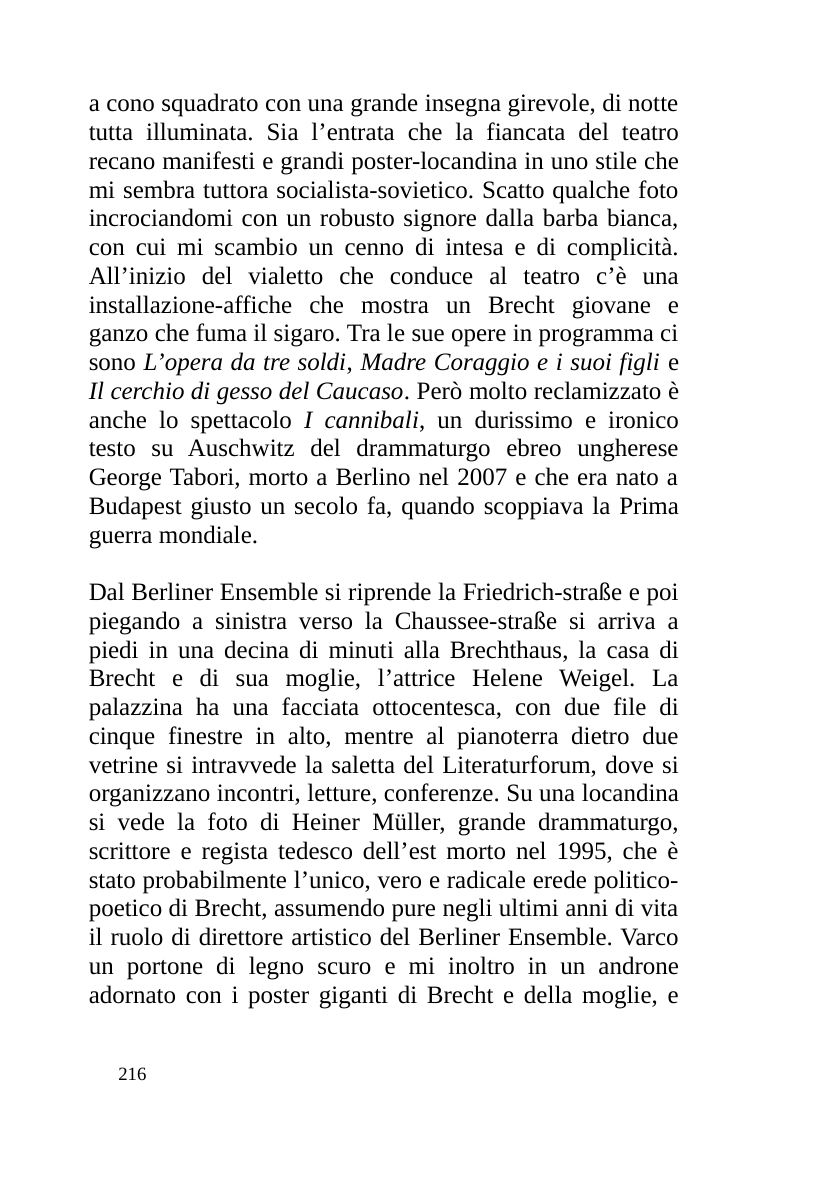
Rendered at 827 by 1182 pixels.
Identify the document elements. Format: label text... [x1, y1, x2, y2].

text a cono squadrato con una grande insegna girevole, di notte tutta illuminata. Sia l’entrata che la fiancata del teatro recano manifesti e grandi poster-locandina in uno stile che mi sembra tuttora socialista-sovietico. Scatto qualche foto incrociandomi con un robusto signore dalla barba bianca, con cui mi scambio un cenno di intesa e di complicità. All’inizio del vialetto che conduce al teatro c’è una installazione-affiche che mostra un Brecht giovane e ganzo che fuma il sigaro. Tra le sue opere in programma ci sono L’opera da tre soldi, Madre Coraggio e i suoi figli e Il cerchio di gesso del Caucaso. Però molto reclamizzato è anche lo spettacolo I cannibali, un durissimo e ironico testo su Auschwitz del drammaturgo ebreo ungherese George Tabori, morto a Berlino nel 2007 e che era nato a Budapest giusto un secolo fa, quando scoppiava la Prima guerra mondiale. [88, 88, 679, 548]
text Dal Berliner Ensemble si riprende la Friedrich-straße e poi piegando a sinistra verso la Chaussee-straße si arriva a piedi in una decina di minuti alla Brechthaus, la casa di Brecht e di sua moglie, l’attrice Helene Weigel. La palazzina ha una facciata ottocentesca, con due file di cinque finestre in alto, mentre al pianoterra dietro due vetrine si intravvede la saletta del Literaturforum, dove si organizzano incontri, letture, conferenze. Su una locandina si vede la foto di Heiner Müller, grande drammaturgo, scrittore e regista tedesco dell’est morto nel 1995, che è stato probabilmente l’unico, vero e radicale erede politico-poetico di Brecht, assumendo pure negli ultimi anni di vita il ruolo di direttore artistico del Berliner Ensemble. Varco un portone di legno scuro e mi inoltro in un androne adornato con i poster giganti di Brecht e della moglie, e [88, 577, 679, 1008]
